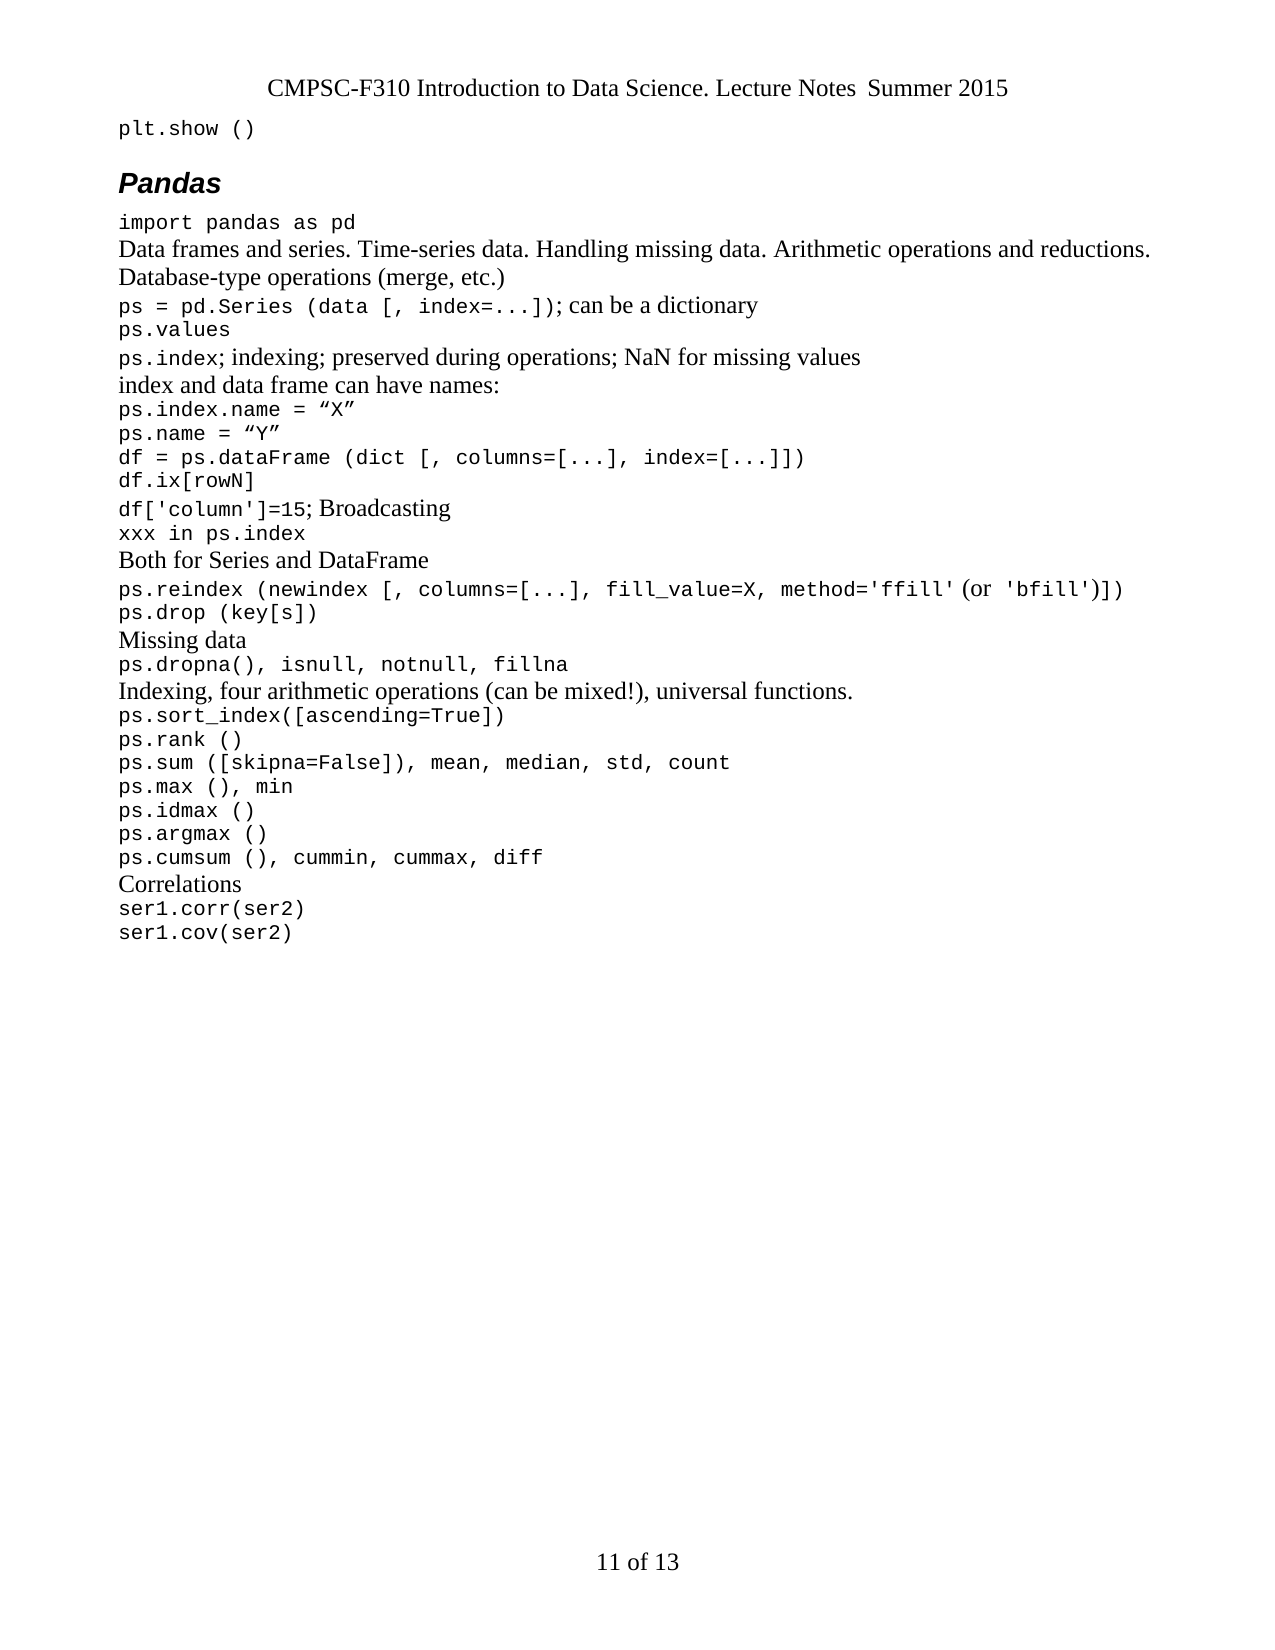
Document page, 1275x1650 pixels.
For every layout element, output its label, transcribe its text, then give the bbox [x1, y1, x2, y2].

text index and data frame can have names: [118, 372, 1157, 399]
text ps.idmax () [118, 800, 1157, 823]
text ser1.corr(ser2) [118, 898, 1157, 922]
text ps.argmax () [118, 823, 1157, 847]
text ps.drop (key[s]) [118, 602, 1157, 626]
text Data frames and series. Time-series data. Handling missing data. Arithmetic operations and reductions. Database-type operations (merge, etc.) [118, 236, 1157, 291]
text ps.cumsum (), cummin, cummax, diff [118, 847, 1157, 871]
text ps.rank () [118, 729, 1157, 752]
text ps.index; indexing; preserved during operations; NaN for missing values [118, 343, 1157, 372]
text ps.reindex (newindex [, columns=[...], fill_value=X, method='ffill' (or 'bfill')]) [118, 574, 1157, 602]
text xxx in ps.index [118, 522, 1157, 546]
text plt.show () [118, 118, 1157, 142]
text df = ps.dataFrame (dict [, columns=[...], index=[...]]) [118, 447, 1157, 470]
text Missing data [118, 626, 1157, 654]
text Correlations [118, 871, 1157, 898]
text Both for Series and DataFrame [118, 546, 1157, 574]
text ps.index.name = “X” [118, 399, 1157, 423]
text df['column']=15; Broadcasting [118, 494, 1157, 522]
text ser1.cov(ser2) [118, 922, 1157, 946]
text ps.sort_index([ascending=True]) [118, 705, 1157, 729]
text ps.max (), min [118, 776, 1157, 800]
subtitle Pandas [118, 167, 1157, 199]
text ps.name = “Y” [118, 423, 1157, 447]
text ps.values [118, 319, 1157, 343]
text ps = pd.Series (data [, index=...]); can be a dictionary [118, 291, 1157, 319]
text df.ix[rowN] [118, 470, 1157, 494]
text ps.sum ([skipna=False]), mean, median, std, count [118, 752, 1157, 776]
text ps.dropna(), isnull, notnull, fillna [118, 654, 1157, 677]
text Indexing, four arithmetic operations (can be mixed!), universal functions. [118, 677, 1157, 705]
text import pandas as pd [118, 212, 1157, 236]
